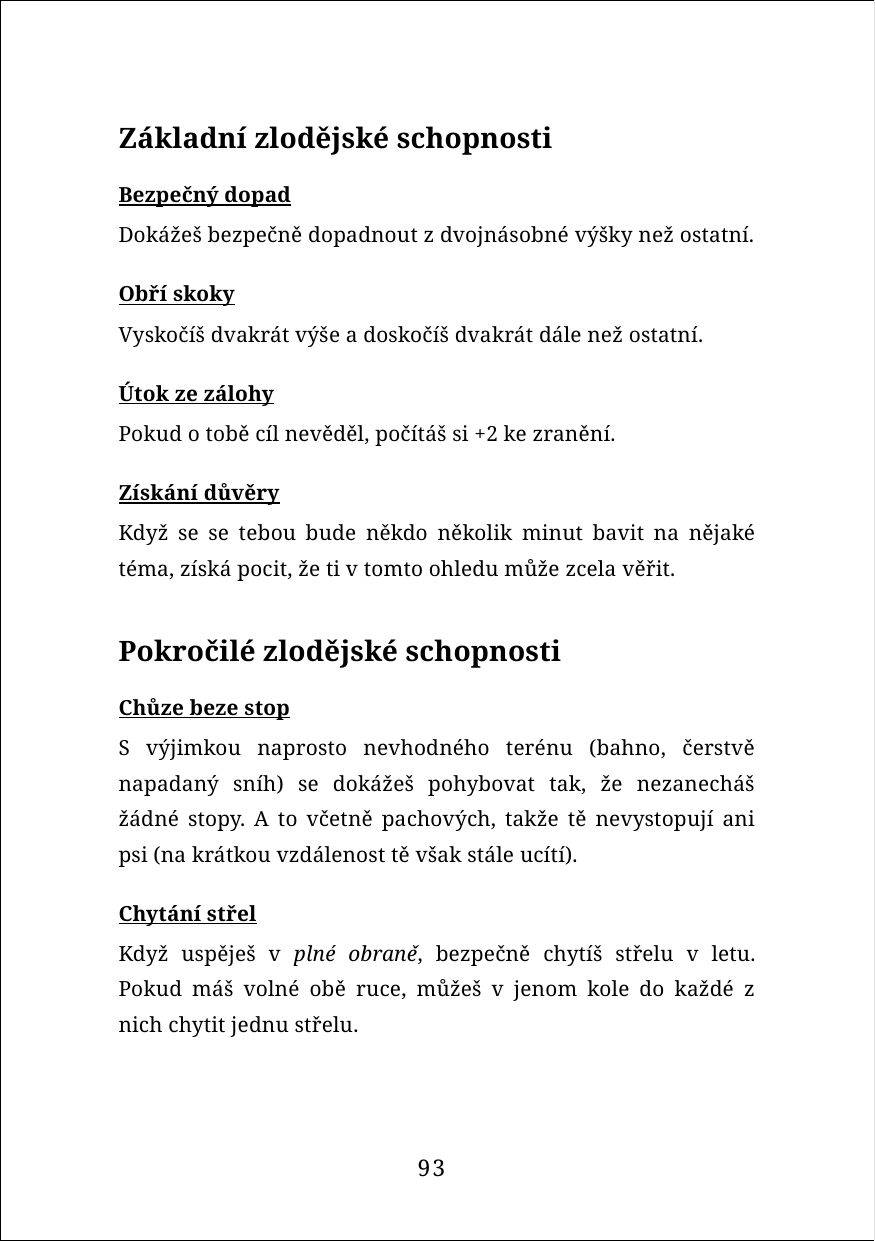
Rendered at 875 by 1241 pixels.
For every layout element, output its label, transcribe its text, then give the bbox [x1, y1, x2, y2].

subtitle Bezpečný dopad [118, 180, 756, 209]
subtitle Získání důvěry [118, 478, 756, 507]
text S výjimkou naprosto nevhodného terénu (bahno, čerstvě napadaný sníh) se dokážeš pohybovat tak, že nezanecháš žádné stopy. A to včetně pachových, takže tě nevystopují ani psi (na krátkou vzdálenost tě však stále ucítí). [118, 733, 756, 868]
subtitle Obří skoky [118, 279, 756, 308]
subtitle Pokročilé zlodějské schopnosti [118, 631, 756, 669]
text Vyskočíš dvakrát výše a doskočíš dvakrát dále než ostatní. [118, 320, 756, 348]
subtitle Chytání střel [118, 899, 756, 927]
text Když uspěješ v plné obraně, bezpečně chytíš střelu v letu. Pokud máš volné obě ruce, můžeš v jenom kole do každé z nich chytit jednu střelu. [118, 939, 756, 1038]
subtitle Útok ze zálohy [118, 379, 756, 407]
text Dokážeš bezpečně dopadnout z dvojnásobné výšky než ostatní. [118, 220, 756, 249]
text Když se se tebou bude někdo několik minut bavit na nějaké téma, získá pocit, že ti v tomto ohledu může zcela věřit. [118, 518, 756, 582]
text Pokud o tobě cíl nevěděl, počítáš si +2 ke zranění. [118, 419, 756, 448]
subtitle Základní zlodějské schopnosti [118, 118, 756, 157]
subtitle Chůze beze stop [118, 693, 756, 721]
